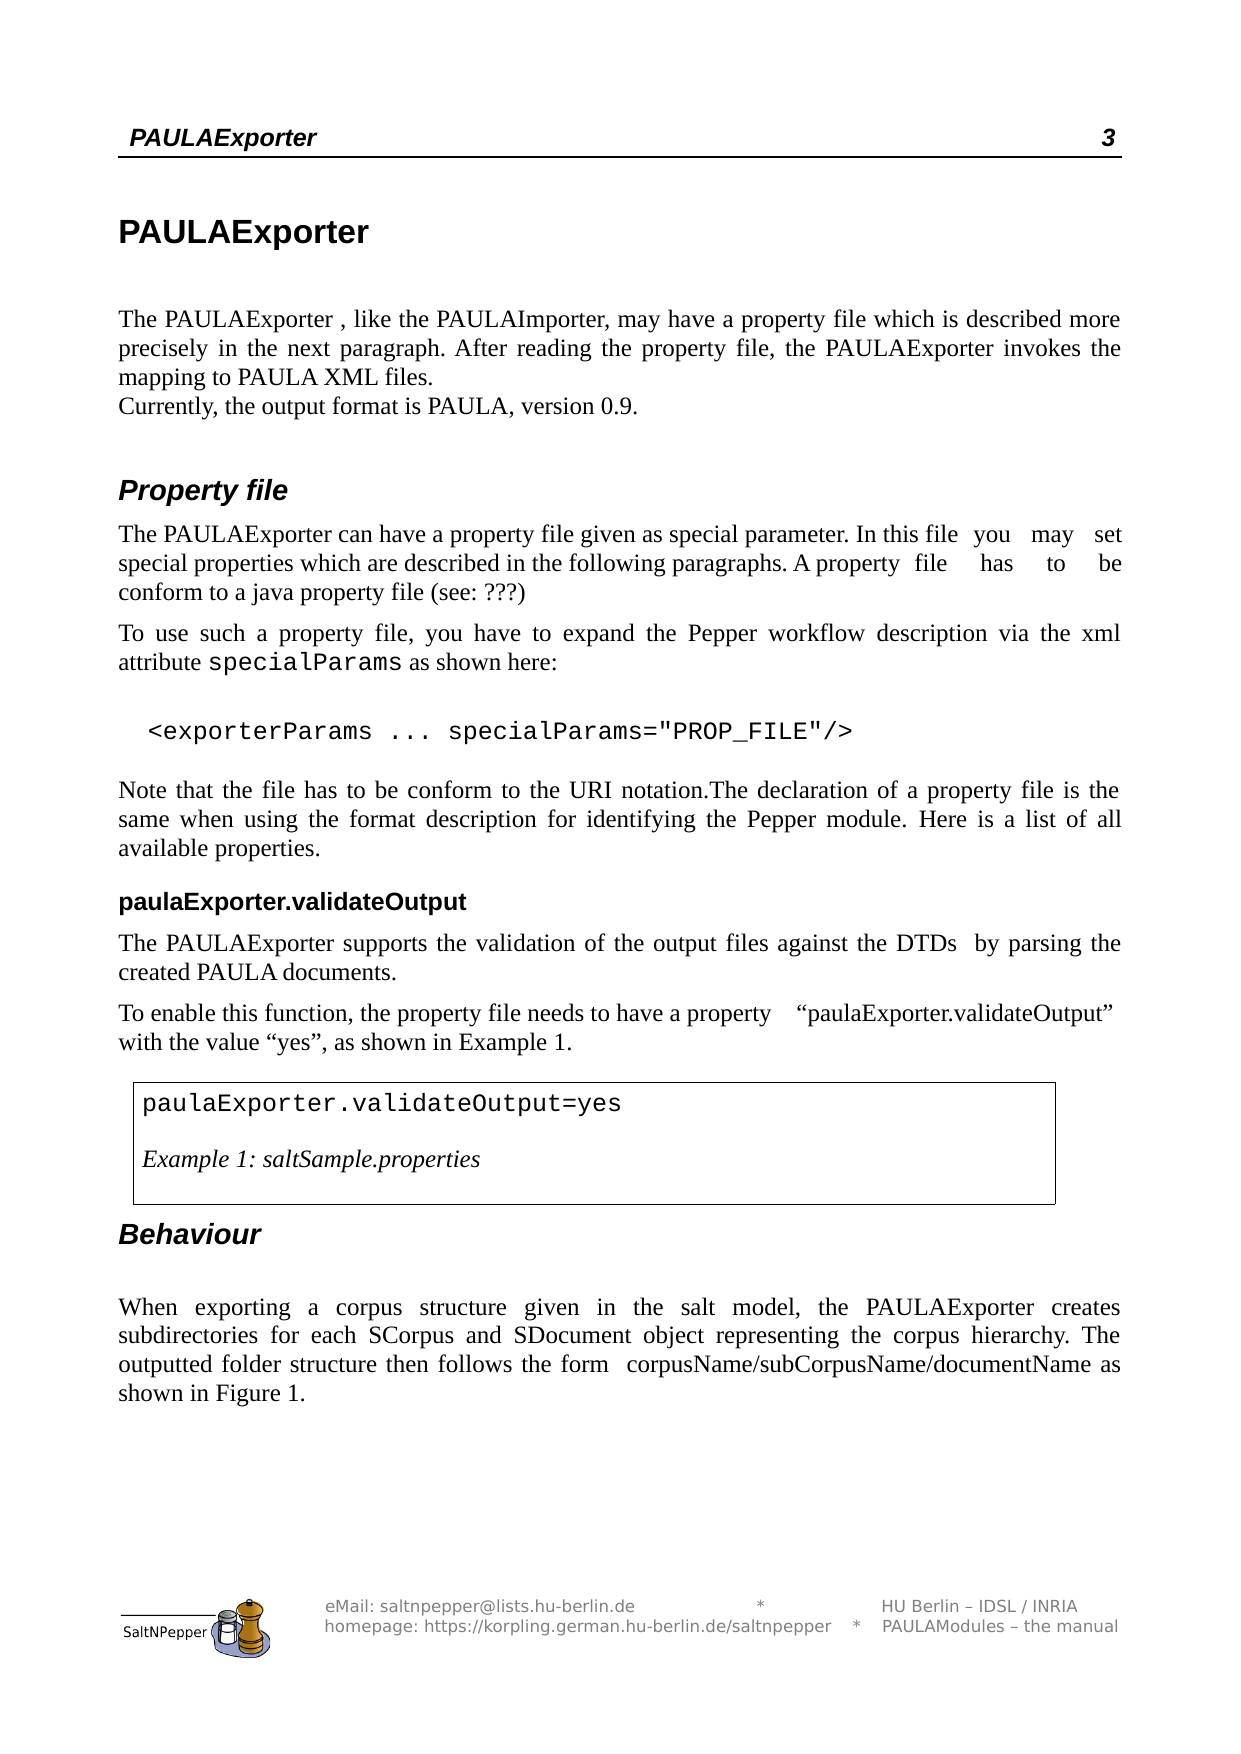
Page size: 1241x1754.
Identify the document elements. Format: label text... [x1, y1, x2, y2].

text Currently, the output format is PAULA, version 0.9. [118, 391, 1122, 419]
subtitle Behaviour [118, 1217, 1122, 1250]
text The PAULAExporter can have a property file given as special parameter. In this file you may set special properties which are described in the following paragraphs. A property file has to be conform to a java property file (see: ???) [118, 519, 1122, 606]
text To use such a property file, you have to expand the Pepper workflow description via the xml attribute specialParams as shown here: [118, 618, 1122, 678]
subtitle paulaExporter.validateOutput [118, 887, 1122, 916]
text paulaExporter.validateOutput=yes [142, 1091, 1046, 1119]
picture [120, 1598, 270, 1658]
text Note that the file has to be conform to the URI notation.The declaration of a property file is the same when using the format description for identifying the Pepper module. Here is a list of all available properties. [118, 776, 1122, 862]
subtitle PAULAExporter [118, 212, 1122, 251]
text <exporterParams ... specialParams="PROP_FILE"/> [118, 718, 1122, 747]
text The PAULAExporter supports the validation of the output files against the DTDs by parsing the created PAULA documents. [118, 928, 1122, 986]
text To enable this function, the property file needs to have a property “paulaExporter.validateOutput” with the value “yes”, as shown in Example 1. [118, 998, 1122, 1056]
text The PAULAExporter , like the PAULAImporter, may have a property file which is described more precisely in the next paragraph. After reading the property file, the PAULAExporter invokes the mapping to PAULA XML files. [118, 304, 1122, 391]
text Example 1: saltSample.properties [142, 1144, 1046, 1173]
text When exporting a corpus structure given in the salt model, the PAULAExporter creates subdirectories for each SCorpus and SDocument object representing the corpus hierarchy. The outputted folder structure then follows the form corpusName/subCorpusName/documentName as shown in Figure 1. [118, 1292, 1122, 1407]
subtitle Property file [118, 473, 1122, 507]
